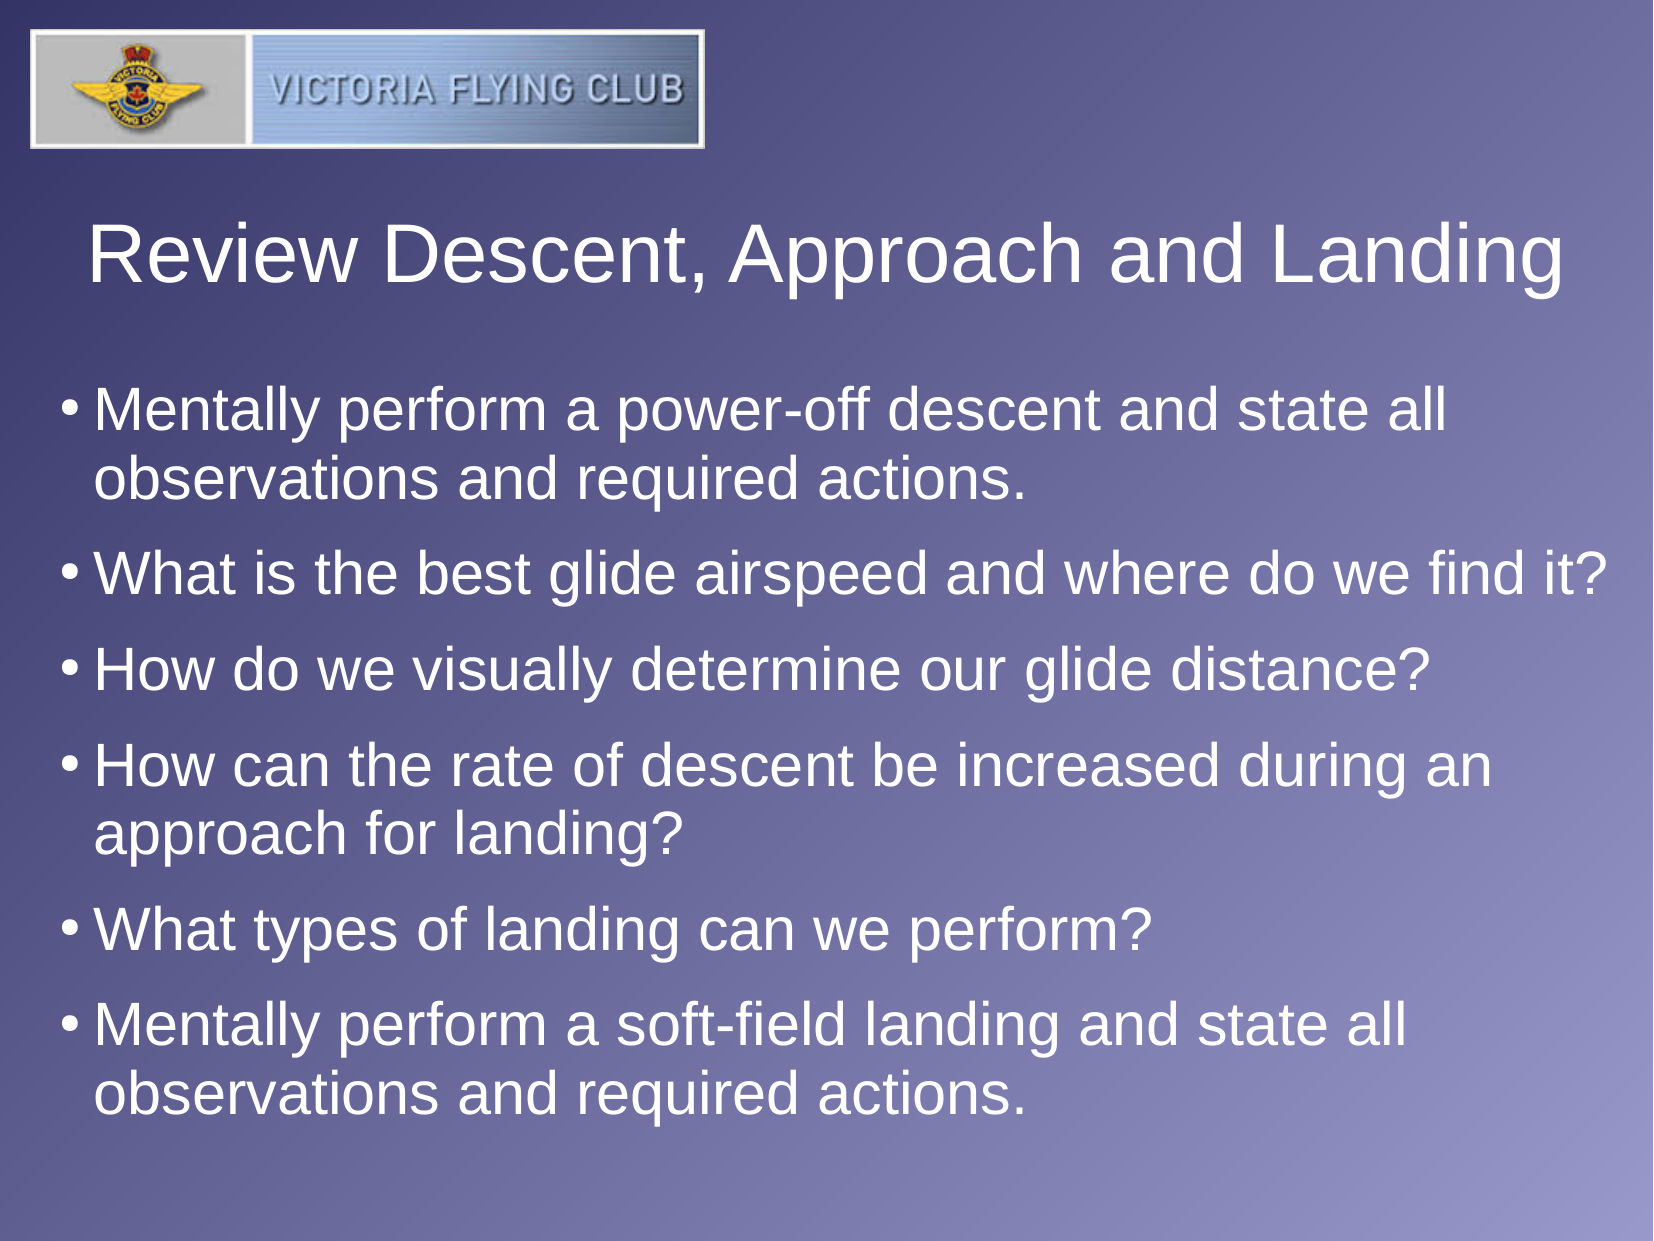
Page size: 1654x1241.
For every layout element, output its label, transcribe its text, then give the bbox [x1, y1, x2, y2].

list Mentally perform a power-off descent and state all observations and required actions. What is the best glide airspeed and where do we find it? How do we visually determine our glide distance? How can the rate of descent be increased during an approach for landing? What types of landing can we perform? Mentally perform a soft-field landing and state all observations and required actions. [42, 375, 1611, 1201]
title Review Descent, Approach and Landing [82, 150, 1571, 358]
picture [30, 29, 705, 149]
